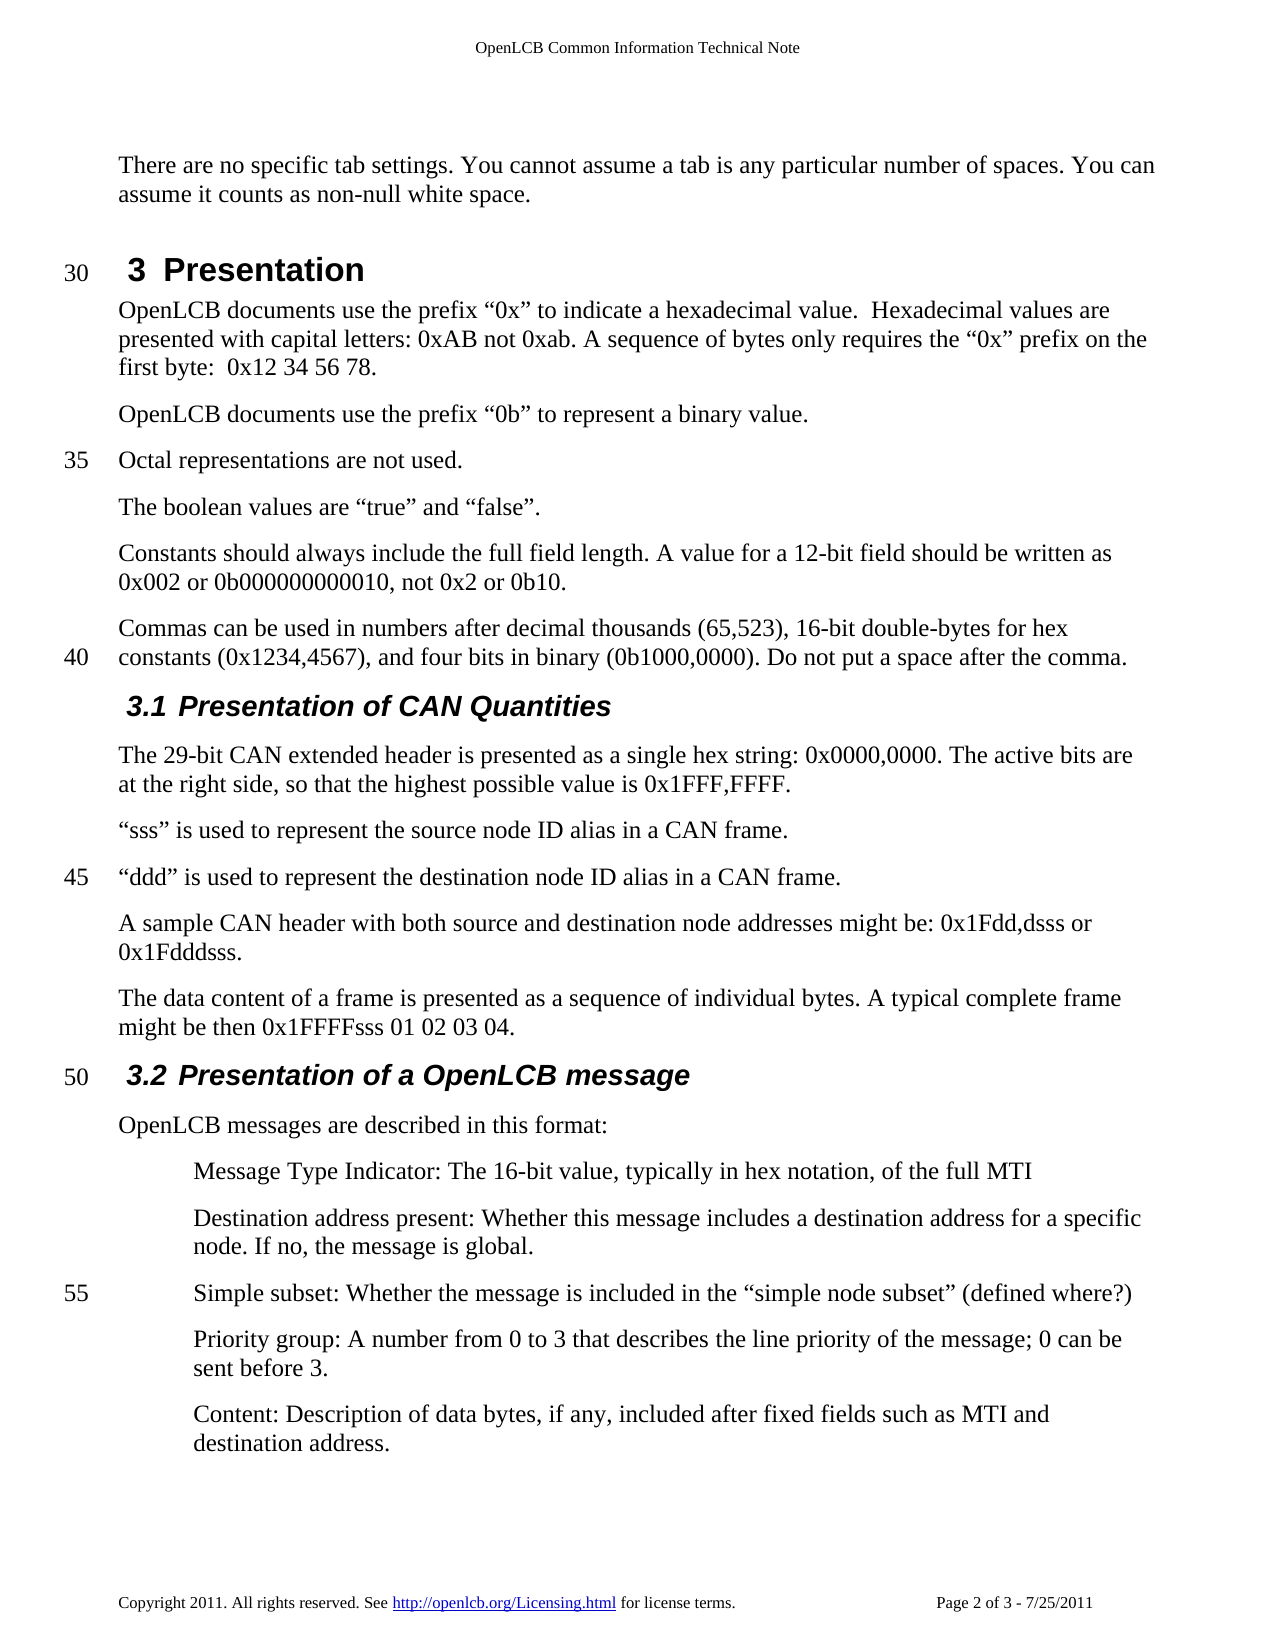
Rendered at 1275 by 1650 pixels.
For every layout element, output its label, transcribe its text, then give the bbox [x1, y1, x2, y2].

text Commas can be used in numbers after decimal thousands (65,523), 16-bit double-bytes for hex constants (0x1234,4567), and four bits in binary (0b1000,0000). Do not put a space after the comma. [118, 613, 1157, 671]
text The 29-bit CAN extended header is presented as a single hex string: 0x0000,0000. The active bits are at the right side, so that the highest possible value is 0x1FFF,FFFF. [118, 740, 1157, 797]
text OpenLCB documents use the prefix “0x” to indicate a hexadecimal value. Hexadecimal values are presented with capital letters: 0xAB not 0xab. A sequence of bytes only requires the “0x” prefix on the first byte: 0x12 34 56 78. [118, 295, 1157, 381]
text OpenLCB messages are described in this format: [118, 1110, 1157, 1138]
text Content: Description of data bytes, if any, included after fixed fields such as MTI and destination address. [193, 1399, 1157, 1457]
text “ddd” is used to represent the destination node ID alias in a CAN frame. [118, 862, 1157, 890]
text There are no specific tab settings. You cannot assume a tab is any particular number of spaces. You can assume it counts as non-null white space. [118, 150, 1157, 207]
text The data content of a frame is presented as a sequence of individual bytes. A typical complete frame might be then 0x1FFFFsss 01 02 03 04. [118, 983, 1157, 1041]
text Destination address present: Whether this message includes a destination address for a specific node. If no, the message is global. [193, 1203, 1157, 1260]
text Constants should always include the full field length. A value for a 12-bit field should be written as 0x002 or 0b000000000010, not 0x2 or 0b10. [118, 538, 1157, 596]
subtitle Presentation of a OpenLCB message [118, 1058, 1157, 1092]
text Simple subset: Whether the message is included in the “simple node subset” (defined where?) [193, 1278, 1157, 1307]
text OpenLCB documents use the prefix “0b” to represent a binary value. [118, 399, 1157, 428]
text Priority group: A number from 0 to 3 that describes the line priority of the message; 0 can be sent before 3. [193, 1324, 1157, 1382]
subtitle Presentation of CAN Quantities [118, 689, 1157, 722]
text “sss” is used to represent the source node ID alias in a CAN frame. [118, 815, 1157, 844]
text Message Type Indicator: The 16-bit value, typically in hex notation, of the full MTI [193, 1156, 1157, 1185]
subtitle Presentation [118, 250, 1157, 289]
text Octal representations are not used. [118, 445, 1157, 474]
text A sample CAN header with both source and destination node addresses might be: 0x1Fdd,dsss or 0x1Fdddsss. [118, 908, 1157, 966]
text The boolean values are “true” and “false”. [118, 492, 1157, 521]
